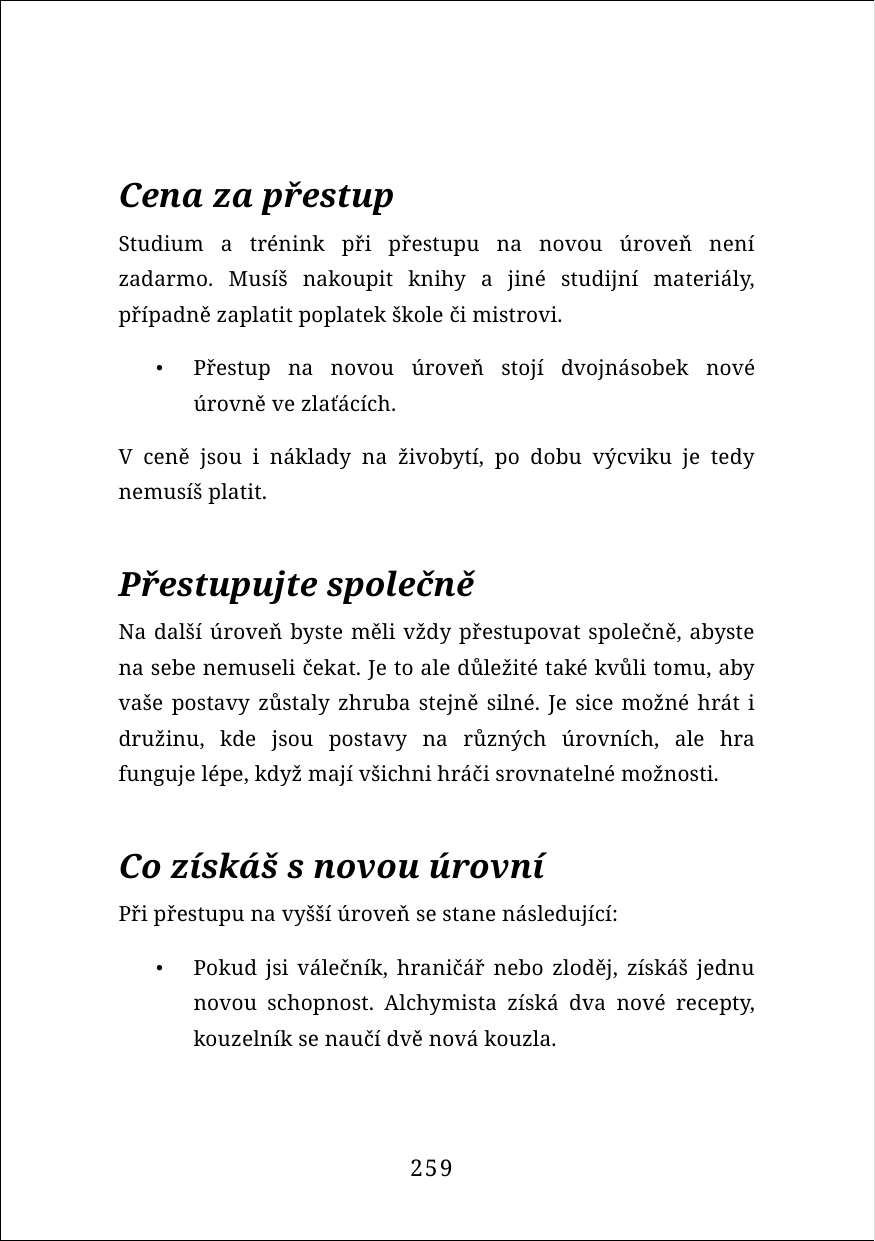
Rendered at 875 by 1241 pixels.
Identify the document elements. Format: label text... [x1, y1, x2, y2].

list Pokud jsi válečník, hraničář nebo zloděj, získáš jednu novou schopnost. Alchymista získá dva nové recepty, kouzelník se naučí dvě nová kouzla. [156, 953, 756, 1052]
subtitle Co získáš s novou úrovní [118, 842, 756, 888]
subtitle Přestupujte společně [118, 560, 756, 606]
text Při přestupu na vyšší úroveň se stane následující: [118, 899, 756, 928]
subtitle Cena za přestup [118, 172, 756, 217]
text V ceně jsou i náklady na živobytí, po dobu výcviku je tedy nemusíš platit. [118, 442, 756, 506]
text Na další úroveň byste měli vždy přestupovat společně, abyste na sebe nemuseli čekat. Je to ale důležité také kvůli tomu, aby vaše postavy zůstaly zhruba stejně silné. Je sice možné hrát i družinu, kde jsou postavy na různých úrovních, ale hra funguje lépe, když mají všichni hráči srovnatelné možnosti. [118, 617, 756, 788]
text Studium a trénink při přestupu na novou úroveň není zadarmo. Musíš nakoupit knihy a jiné studijní materiály, případně zaplatit poplatek škole či mistrovi. [118, 229, 756, 328]
list Přestup na novou úroveň stojí dvojnásobek nové úrovně ve zlaťácích. [156, 353, 756, 417]
